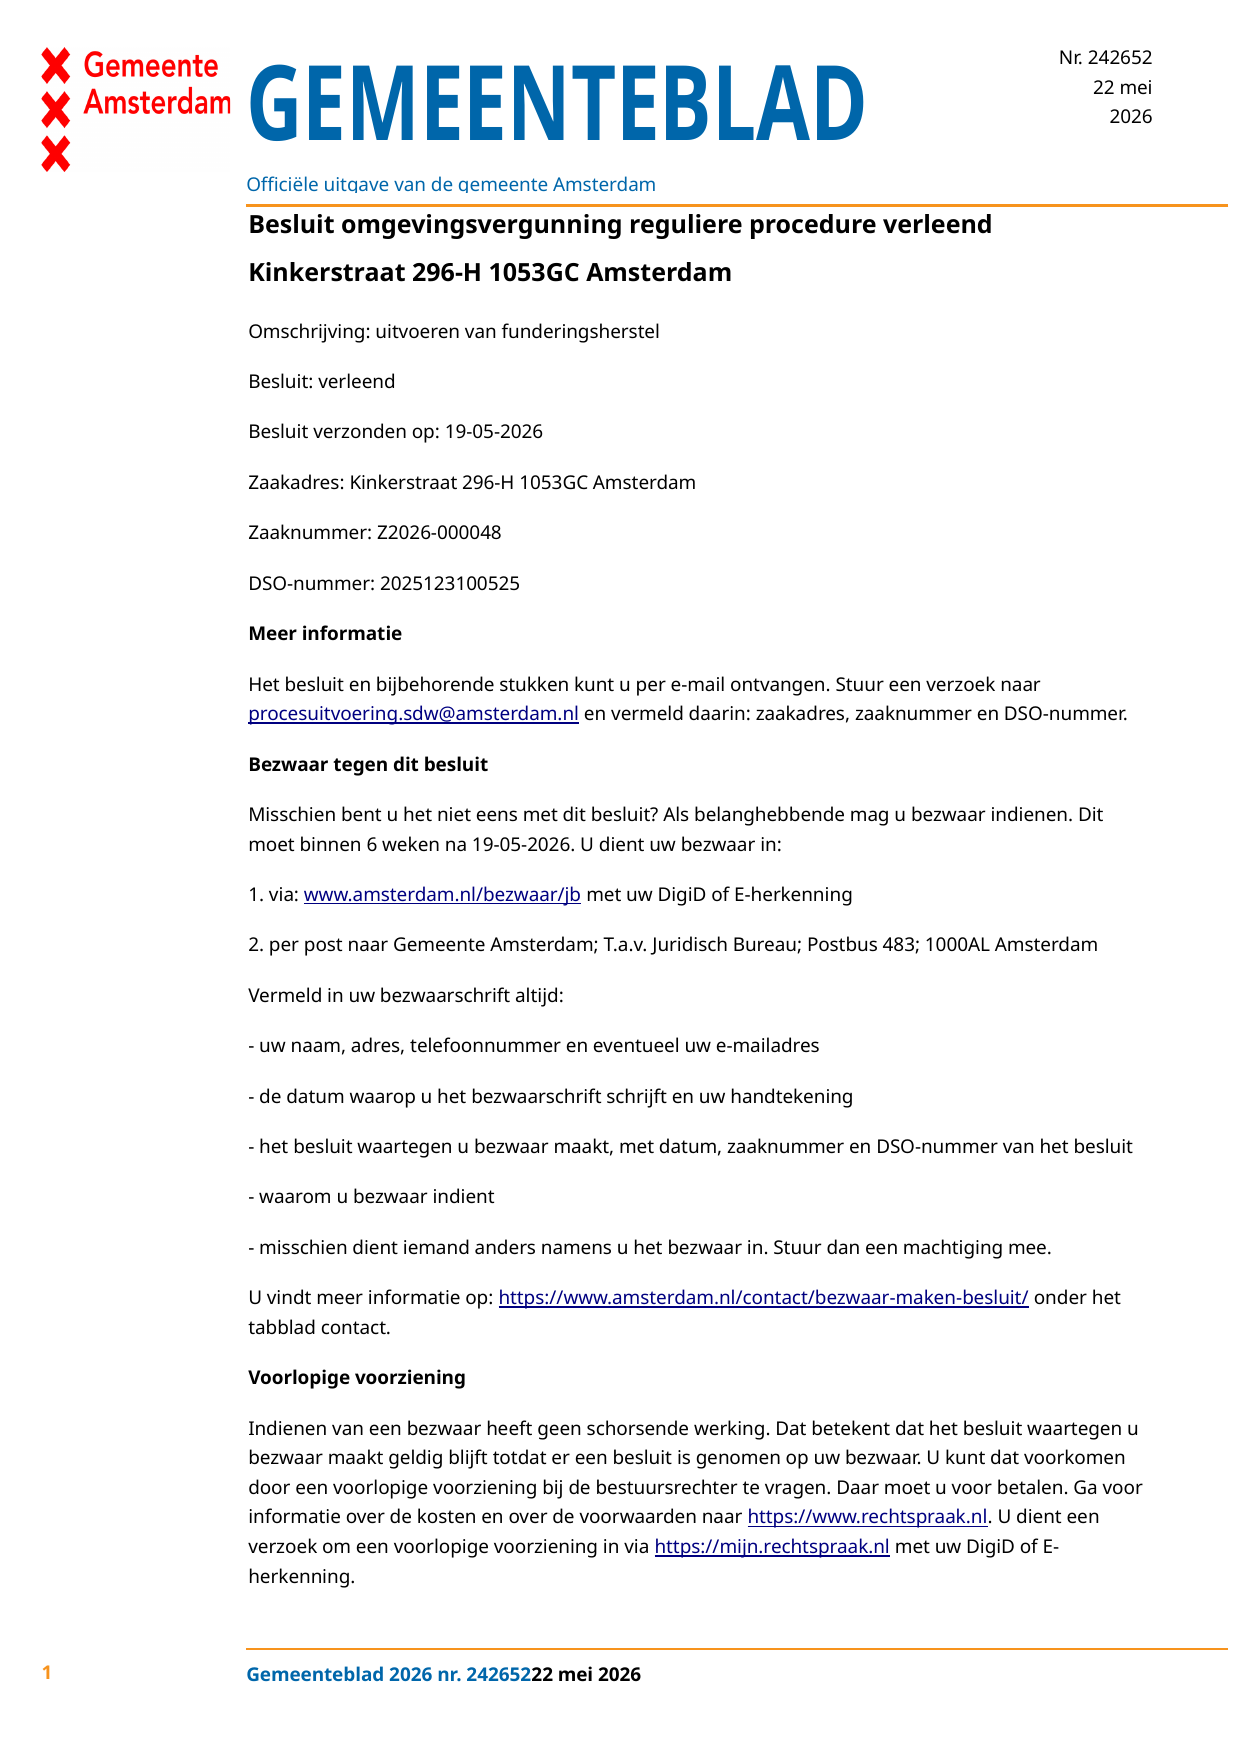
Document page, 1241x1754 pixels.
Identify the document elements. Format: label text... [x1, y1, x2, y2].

text - de datum waarop u het bezwaarschrift schrijft en uw handtekening [248, 1083, 1152, 1109]
text Het besluit en bijbehorende stukken kunt u per e-mail ontvangen. Stuur een verzoek naar procesuitvoering.sdw@amsterdam.nl en vermeld daarin: zaakadres, zaaknummer en DSO-nummer. [248, 671, 1152, 726]
text Besluit omgevingsvergunning reguliere procedure verleend Kinkerstraat 296-H 1053GC Amsterdam [248, 207, 1152, 288]
text DSO-nummer: 2025123100525 [248, 570, 1152, 596]
text 2. per post naar Gemeente Amsterdam; T.a.v. Juridisch Bureau; Postbus 483; 1000AL Amsterdam [248, 932, 1152, 957]
text Vermeld in uw bezwaarschrift altijd: [248, 982, 1152, 1008]
text Besluit: verleend [248, 368, 1152, 394]
text Misschien bent u het niet eens met dit besluit? Als belanghebbende mag u bezwaar indienen. Dit moet binnen 6 weken na 19-05-2026. U dient uw bezwaar in: [248, 801, 1152, 857]
text Voorlopige voorziening [248, 1364, 1152, 1390]
text Omschrijving: uitvoeren van funderingsherstel [248, 318, 1152, 344]
text Zaakadres: Kinkerstraat 296-H 1053GC Amsterdam [248, 469, 1152, 495]
text - waarom u bezwaar indient [248, 1184, 1152, 1209]
text - misschien dient iemand anders namens u het bezwaar in. Stuur dan een machtiging mee. [248, 1234, 1152, 1260]
text - het besluit waartegen u bezwaar maakt, met datum, zaaknummer en DSO-nummer van het besluit [248, 1133, 1152, 1159]
text Indienen van een bezwaar heeft geen schorsende werking. Dat betekent dat het besluit waartegen u bezwaar maakt geldig blijft totdat er een besluit is genomen op uw bezwaar. U kunt dat voorkomen door een voorlopige voorziening bij de bestuursrechter te vragen. Daar moet u voor betalen. Ga voor informatie over de kosten en over de voorwaarden naar https://www.rechtspraak.nl. U dient een verzoek om een voorlopige voorziening in via https://mijn.rechtspraak.nl met uw DigiD of E-herkenning. [248, 1415, 1152, 1589]
text 1. via: www.amsterdam.nl/bezwaar/jb met uw DigiD of E-herkenning [248, 881, 1152, 907]
text Bezwaar tegen dit besluit [248, 751, 1152, 777]
text Zaaknummer: Z2026-000048 [248, 519, 1152, 545]
text Besluit verzonden op: 19-05-2026 [248, 419, 1152, 444]
picture [41, 47, 231, 172]
text Meer informatie [248, 620, 1152, 646]
text U vindt meer informatie op: https://www.amsterdam.nl/contact/bezwaar-maken-besluit/ onder het tabblad contact. [248, 1284, 1152, 1340]
text - uw naam, adres, telefoonnummer en eventueel uw e-mailadres [248, 1032, 1152, 1058]
